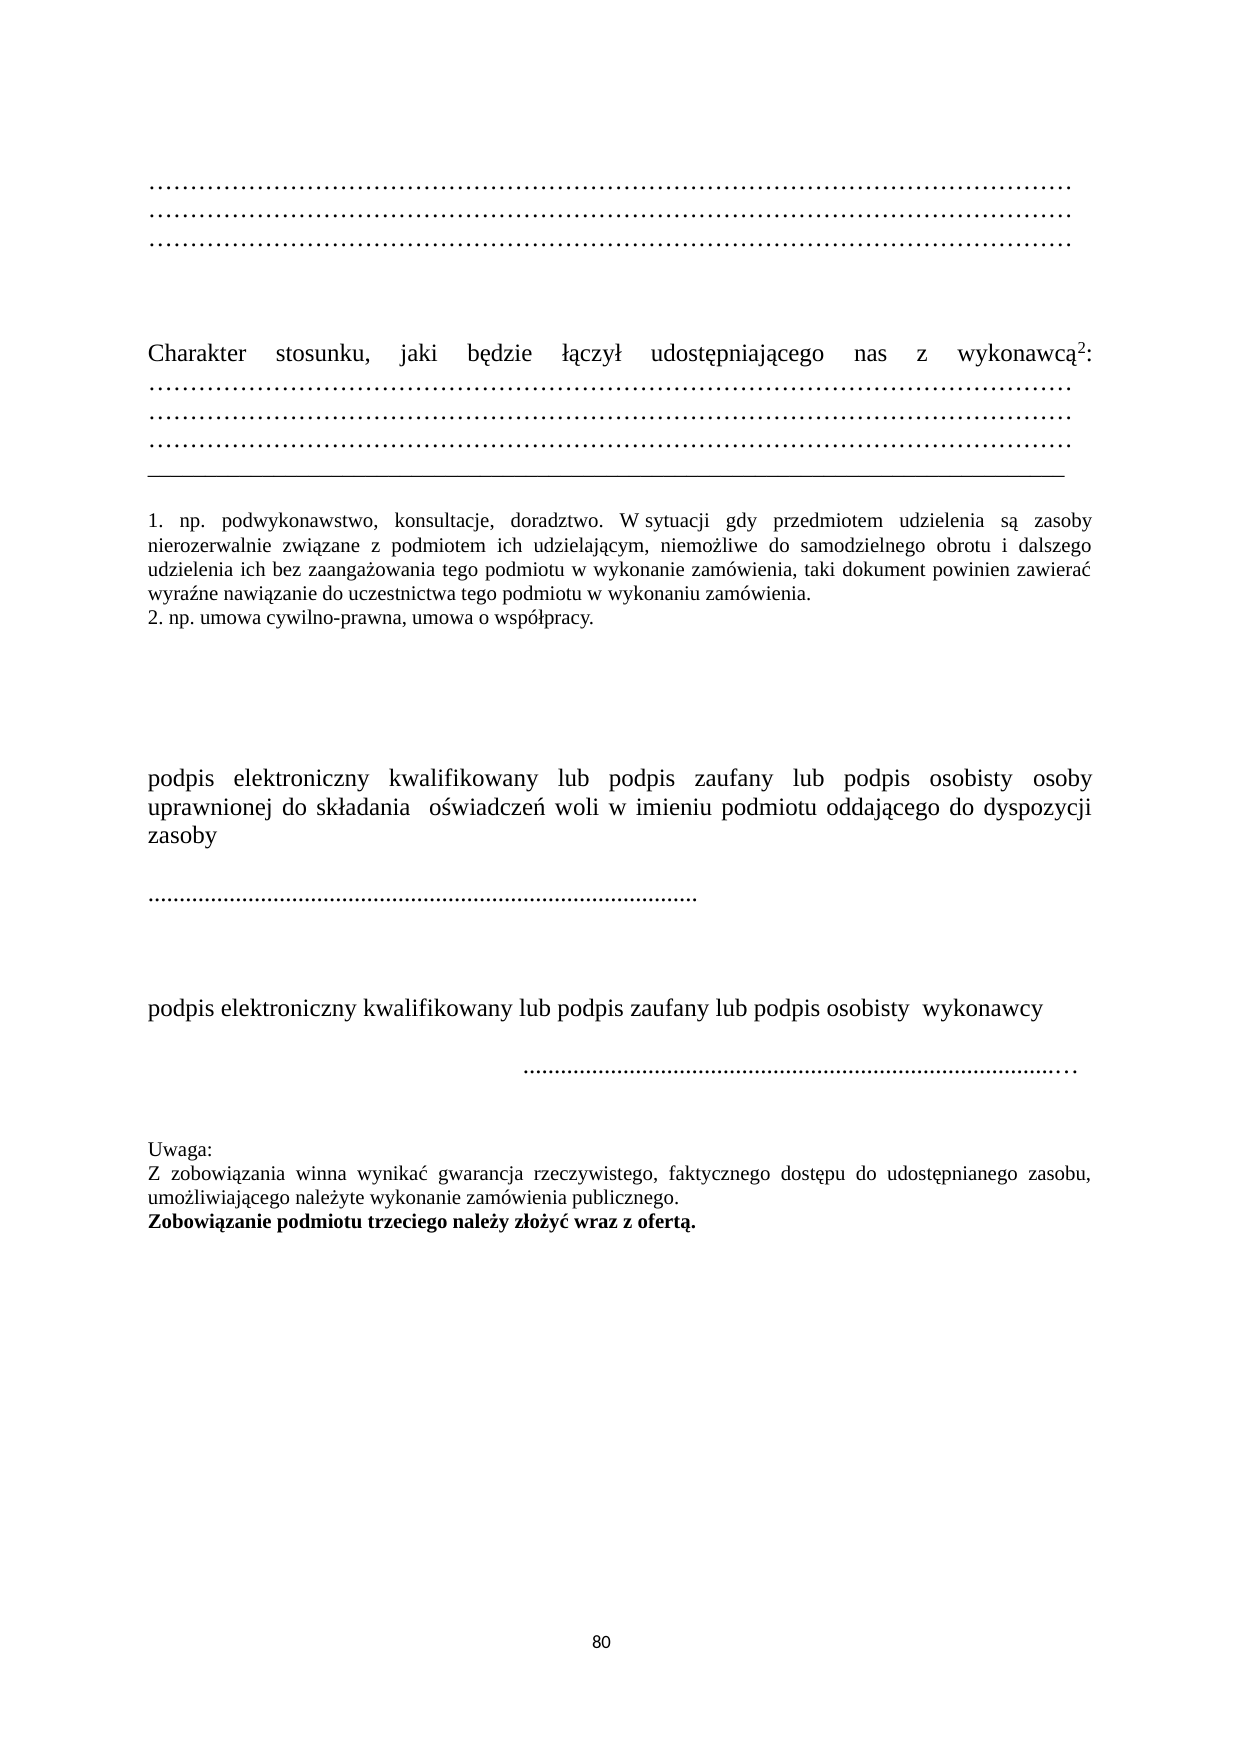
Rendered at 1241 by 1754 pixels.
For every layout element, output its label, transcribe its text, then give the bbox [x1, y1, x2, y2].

text ………………………………………………………………………………………………… [148, 194, 1093, 223]
text Uwaga: [148, 1137, 1093, 1161]
text ........................................................................................ [148, 878, 1093, 907]
text .....................................................................................… [148, 1051, 1093, 1079]
text podpis elektroniczny kwalifikowany lub podpis zaufany lub podpis osobisty osoby uprawnionej do składania oświadczeń woli w imieniu podmiotu oddającego do dyspozycji zasoby [148, 763, 1093, 849]
text ________________________________________________________________________________ [148, 453, 1093, 480]
text ………………………………………………………………………………………………… [148, 396, 1093, 424]
text podpis elektroniczny kwalifikowany lub podpis zaufany lub podpis osobisty wykonawcy [148, 993, 1093, 1022]
text Z zobowiązania winna wynikać gwarancja rzeczywistego, faktycznego dostępu do udostępnianego zasobu, umożliwiającego należyte wykonanie zamówienia publicznego. [148, 1161, 1093, 1209]
text 1. np. podwykonawstwo, konsultacje, doradztwo. W sytuacji gdy przedmiotem udzielenia są zasoby nierozerwalnie związane z podmiotem ich udzielającym, niemożliwe do samodzielnego obrotu i dalszego udzielenia ich bez zaangażowania tego podmiotu w wykonanie zamówienia, taki dokument powinien zawierać wyraźne nawiązanie do uczestnictwa tego podmiotu w wykonaniu zamówienia. [148, 508, 1093, 605]
text ………………………………………………………………………………………………… [148, 166, 1093, 194]
text Zobowiązanie podmiotu trzeciego należy złożyć wraz z ofertą. [148, 1209, 1093, 1233]
text 2. np. umowa cywilno-prawna, umowa o współpracy. [148, 605, 1093, 629]
text Charakter stosunku, jaki będzie łączył udostępniającego nas z wykonawcą2: ………………………………………………………………………………………………… [148, 338, 1093, 396]
text ………………………………………………………………………………………………… [148, 223, 1093, 252]
text ………………………………………………………………………………………………… [148, 424, 1093, 453]
